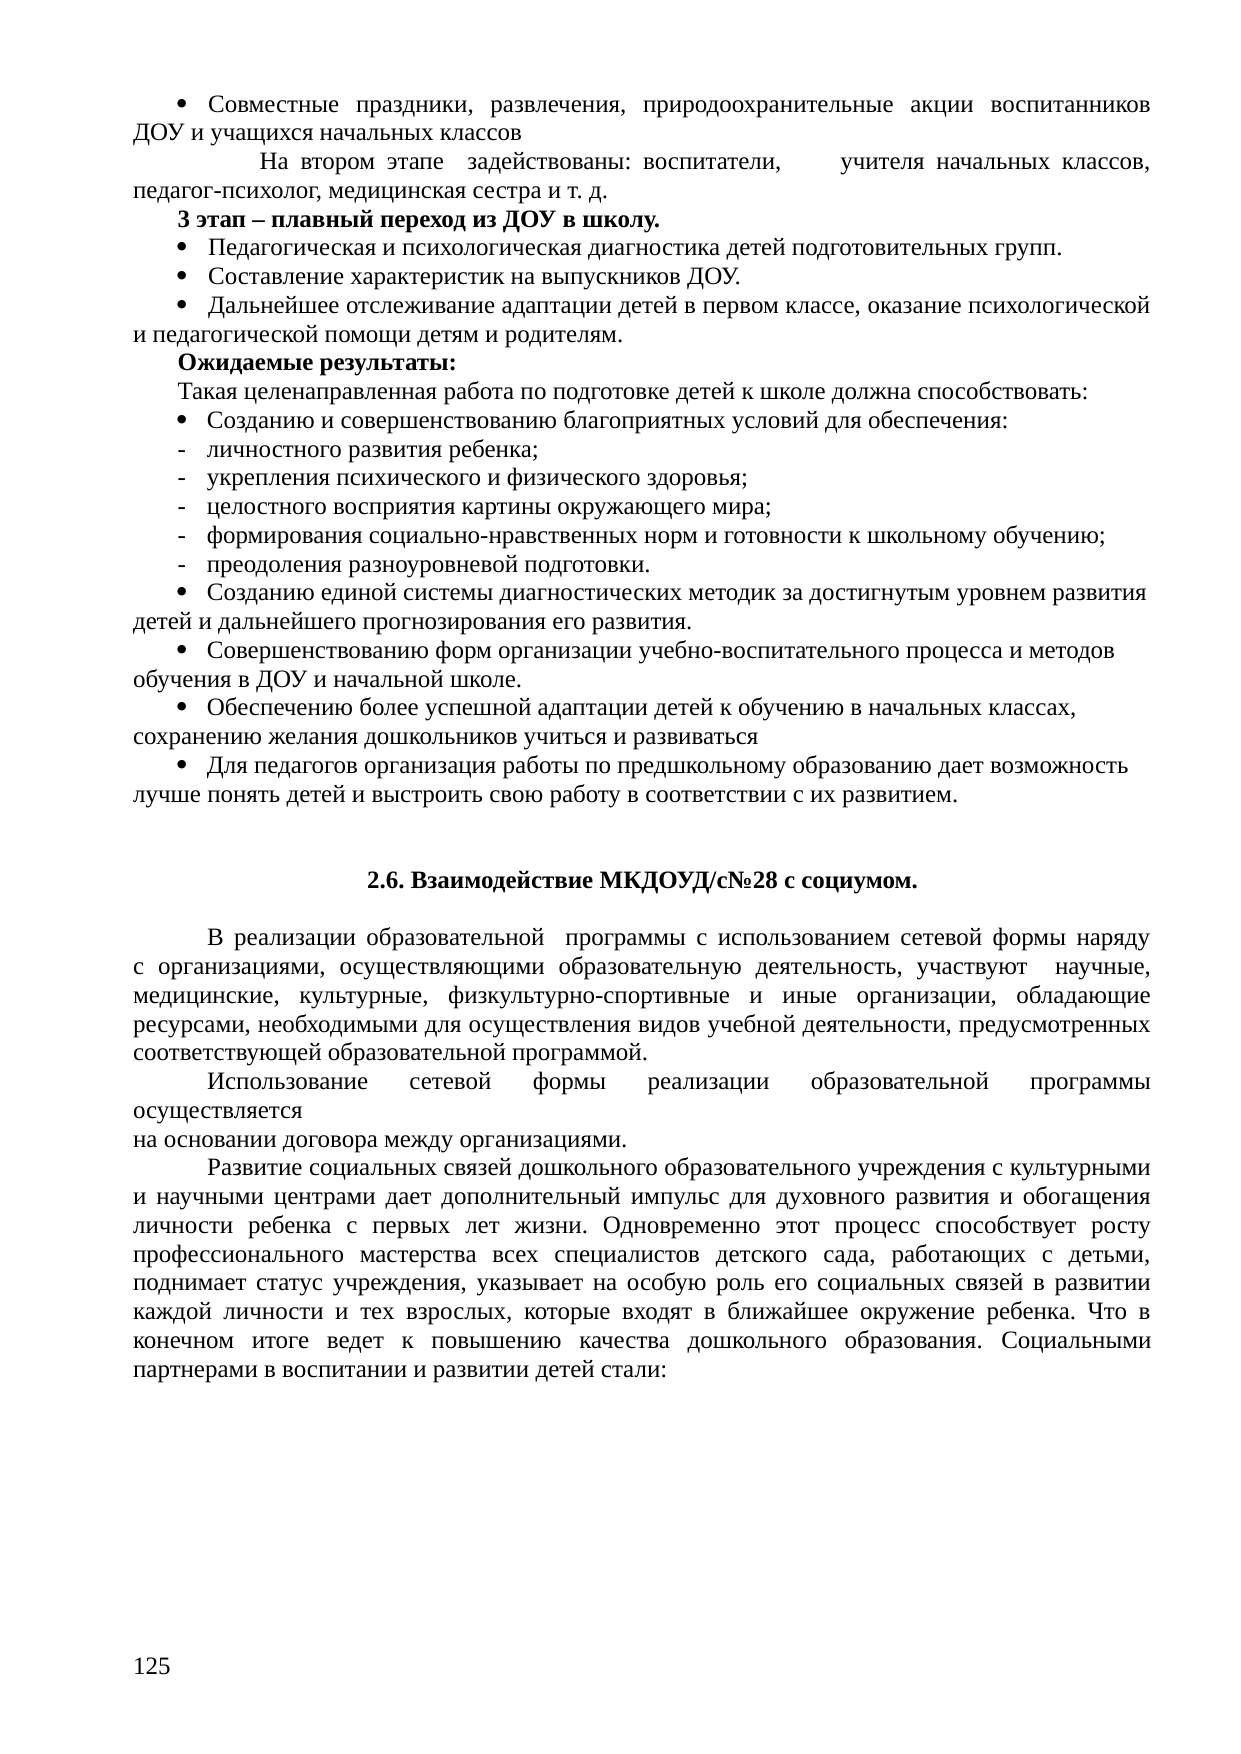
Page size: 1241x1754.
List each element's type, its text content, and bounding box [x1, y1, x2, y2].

text В реализации образовательной программы с использованием сетевой формы наряду с организациями, осуществляющими образовательную деятельность, участвуют научные, медицинские, культурные, физкультурно-спортивные и иные организации, обладающие ресурсами, необходимыми для осуществления видов учебной деятельности, предусмотренных соответствующей образовательной программой. [133, 922, 1152, 1066]
list Составление характеристик на выпускников ДОУ. [133, 261, 1152, 290]
text Ожидаемые результаты: [133, 347, 1152, 376]
text Использование сетевой формы реализации образовательной программы осуществляется на основании договора между организациями. [133, 1066, 1152, 1152]
text Такая целенаправленная работа по подготовке детей к школе должна способствовать: [133, 376, 1152, 405]
list Совместные праздники, развлечения, природоохранительные акции воспитанников ДОУ и учащихся начальных классов [133, 89, 1152, 146]
text На втором этапе задействованы: воспитатели, учителя начальных классов, педагог-психолог, медицинская сестра и т. д. [133, 146, 1152, 204]
list Созданию и совершенствованию благоприятных условий для обеспечения: [133, 405, 1152, 434]
list личностного развития ребенка; [133, 434, 1152, 462]
list Педагогическая и психологическая диагностика детей подготовительных групп. [133, 232, 1152, 261]
text Развитие социальных связей дошкольного образовательного учреждения с культурными и научными центрами дает дополнительный импульс для духовного развития и обогащения личности ребенка с первых лет жизни. Одновременно этот процесс способствует росту профессионального мастерства всех специалистов детского сада, работающих с детьми, поднимает статус учреждения, указывает на особую роль его социальных связей в развитии каждой личности и тех взрослых, которые входят в ближайшее окружение ребенка. Что в конечном итоге ведет к повышению качества дошкольного образования. Социальными партнерами в воспитании и развитии детей стали: [133, 1152, 1152, 1382]
list укрепления психического и физического здоровья; [133, 462, 1152, 491]
list Дальнейшее отслеживание адаптации детей в первом классе, оказание психологической и педагогической помощи детям и родителям. [133, 290, 1152, 347]
list формирования социально-нравственных норм и готовности к школьному обучению; [133, 520, 1152, 549]
text 3 этап – плавный переход из ДОУ в школу. [133, 204, 1152, 232]
list преодоления разноуровневой подготовки. [133, 549, 1152, 577]
text 2.6. Взаимодействие МКДОУД/с№28 с социумом. [133, 865, 1152, 894]
list Совершенствованию форм организации учебно-воспитательного процесса и методов обучения в ДОУ и начальной школе. [133, 635, 1152, 692]
list Для педагогов организация работы по предшкольному образованию дает возможность лучше понять детей и выстроить свою работу в соответствии с их развитием. [133, 750, 1152, 807]
list целостного восприятия картины окружающего мира; [133, 491, 1152, 520]
list Созданию единой системы диагностических методик за достигнутым уровнем развития детей и дальнейшего прогнозирования его развития. [133, 577, 1152, 635]
list Обеспечению более успешной адаптации детей к обучению в начальных классах, сохранению желания дошкольников учиться и развиваться [133, 692, 1152, 750]
